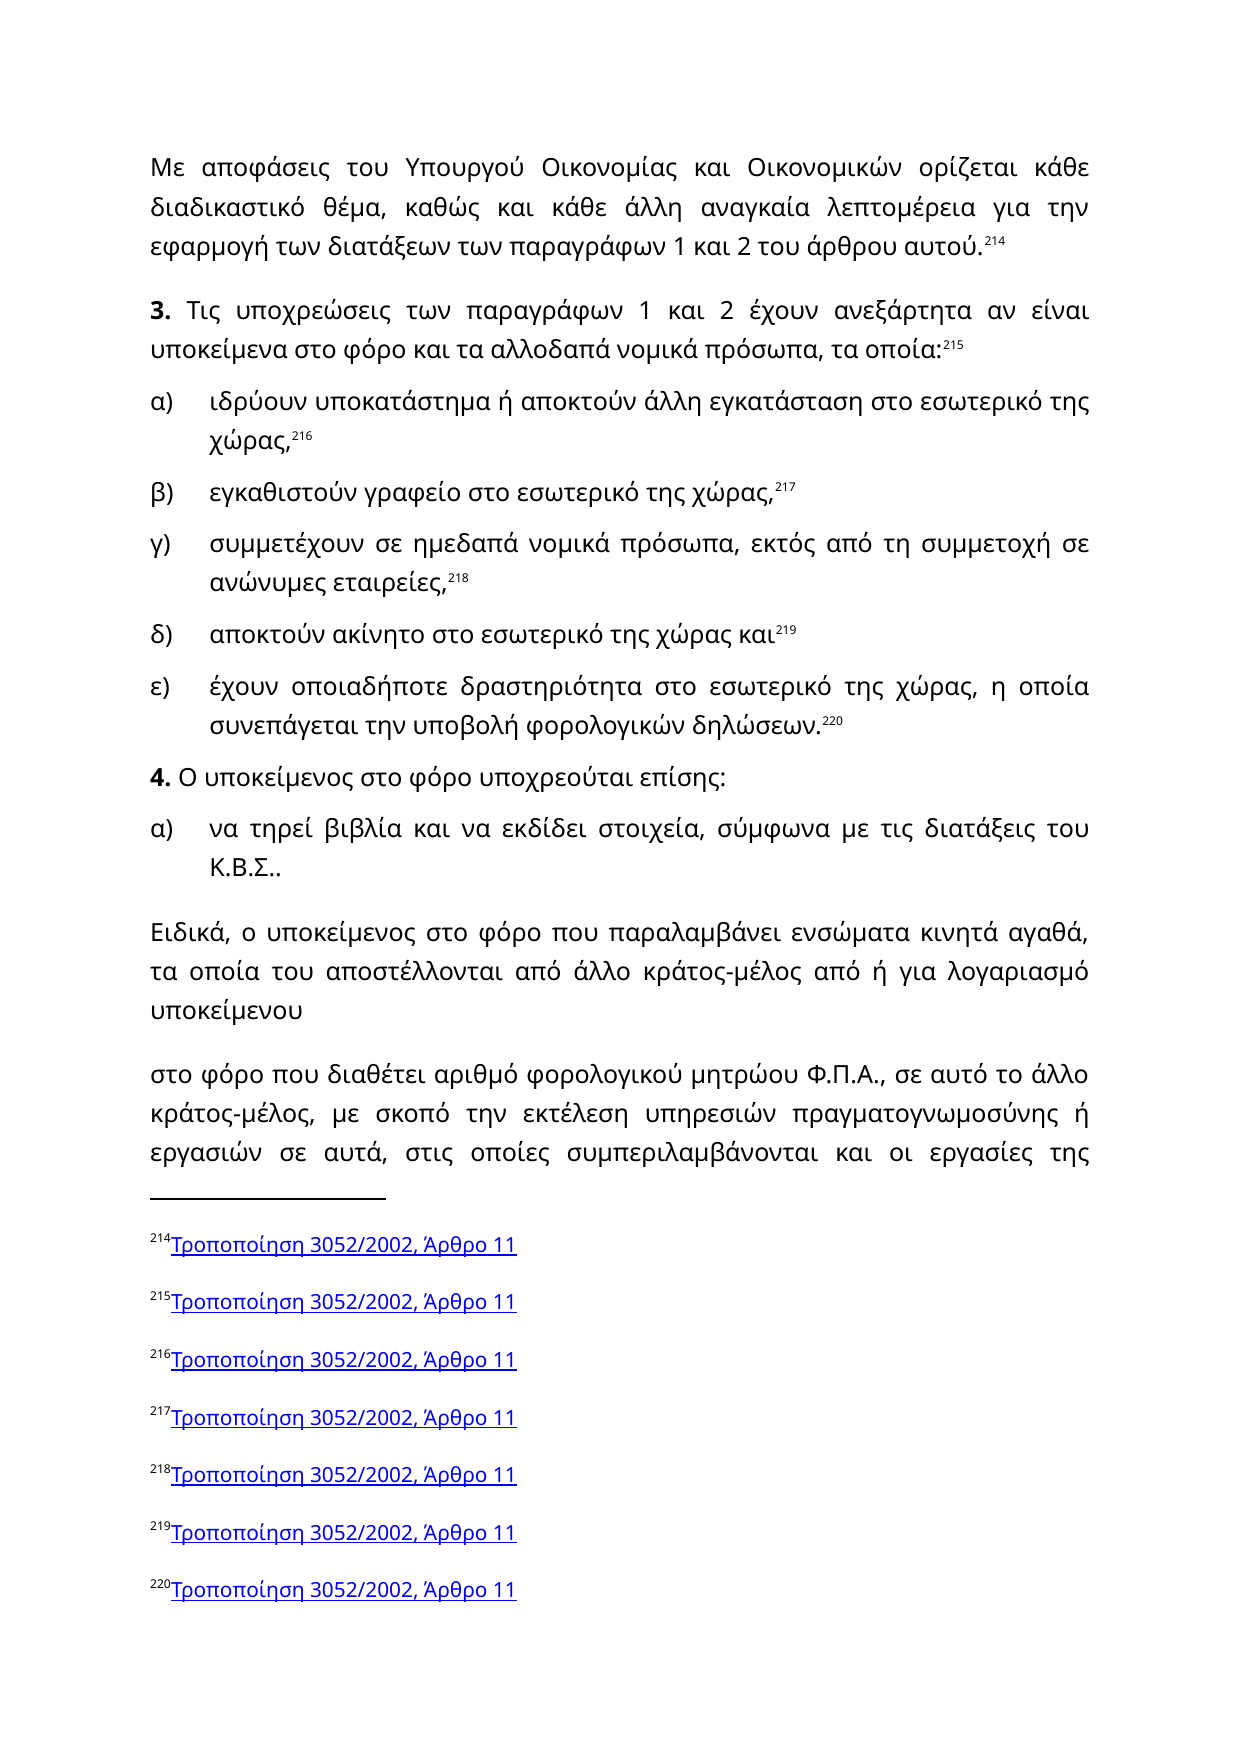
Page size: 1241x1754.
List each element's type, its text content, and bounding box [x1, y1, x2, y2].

list β) εγκαθιστούν γραφείο στο εσωτερικό της χώρας, [150, 474, 1090, 508]
text Τροποποίηση 3052/2002, Άρθρο 11 [150, 1403, 1090, 1431]
list α) να τηρεί βιβλία και να εκδίδει στοιχεία, σύμφωνα με τις διατάξεις του Κ.Β.Σ.. [150, 811, 1090, 884]
text Τροποποίηση 3052/2002, Άρθρο 11 [150, 1576, 1090, 1604]
list γ) συμμετέχουν σε ημεδαπά νομικά πρόσωπα, εκτός από τη συμμετοχή σε ανώνυμες εταιρείες, [150, 526, 1090, 599]
list ε) έχουν οποιαδήποτε δραστηριότητα στο εσωτερικό της χώρας, η οποία συνεπάγεται την υποβολή φορολογικών δηλώσεων. [150, 668, 1090, 742]
text Τροποποίηση 3052/2002, Άρθρο 11 [150, 1287, 1090, 1316]
text Ειδικά, ο υποκείμενος στο φόρο που παραλαμβάνει ενσώματα κινητά αγαθά, τα οποία του αποστέλλονται από άλλο κράτος-μέλος από ή για λογαριασμό υποκείμενου [150, 914, 1090, 1027]
text Τροποποίηση 3052/2002, Άρθρο 11 [150, 1230, 1090, 1258]
text στο φόρο που διαθέτει αριθμό φορολογικού μητρώου Φ.Π.Α., σε αυτό το άλλο κράτος-μέλος, με σκοπό την εκτέλεση υπηρεσιών πραγματογνωμοσύνης ή εργασιών σε αυτά, στις οποίες συμπεριλαμβάνονται και οι εργασίες της [150, 1057, 1090, 1169]
text Τροποποίηση 3052/2002, Άρθρο 11 [150, 1460, 1090, 1489]
text Με αποφάσεις του Υπουργού Οικονομίας και Οικονομικών ορίζεται κάθε διαδικαστικό θέμα, καθώς και κάθε άλλη αναγκαία λεπτομέρεια για την εφαρμογή των διατάξεων των παραγράφων 1 και 2 του άρθρου αυτού. [150, 150, 1090, 262]
text 4. O υποκείμενος στο φόρο υποχρεούται επίσης: [150, 759, 1090, 793]
text 3. Τις υποχρεώσεις των παραγράφων 1 και 2 έχουν ανεξάρτητα αν είναι υποκείμενα στο φόρο και τα αλλοδαπά νομικά πρόσωπα, τα οποία: [150, 292, 1090, 366]
text Τροποποίηση 3052/2002, Άρθρο 11 [150, 1345, 1090, 1373]
text Τροποποίηση 3052/2002, Άρθρο 11 [150, 1518, 1090, 1546]
list δ) αποκτούν ακίνητο στο εσωτερικό της χώρας και [150, 617, 1090, 651]
list α) ιδρύουν υποκατάστημα ή αποκτούν άλλη εγκατάσταση στο εσωτερικό της χώρας, [150, 383, 1090, 457]
